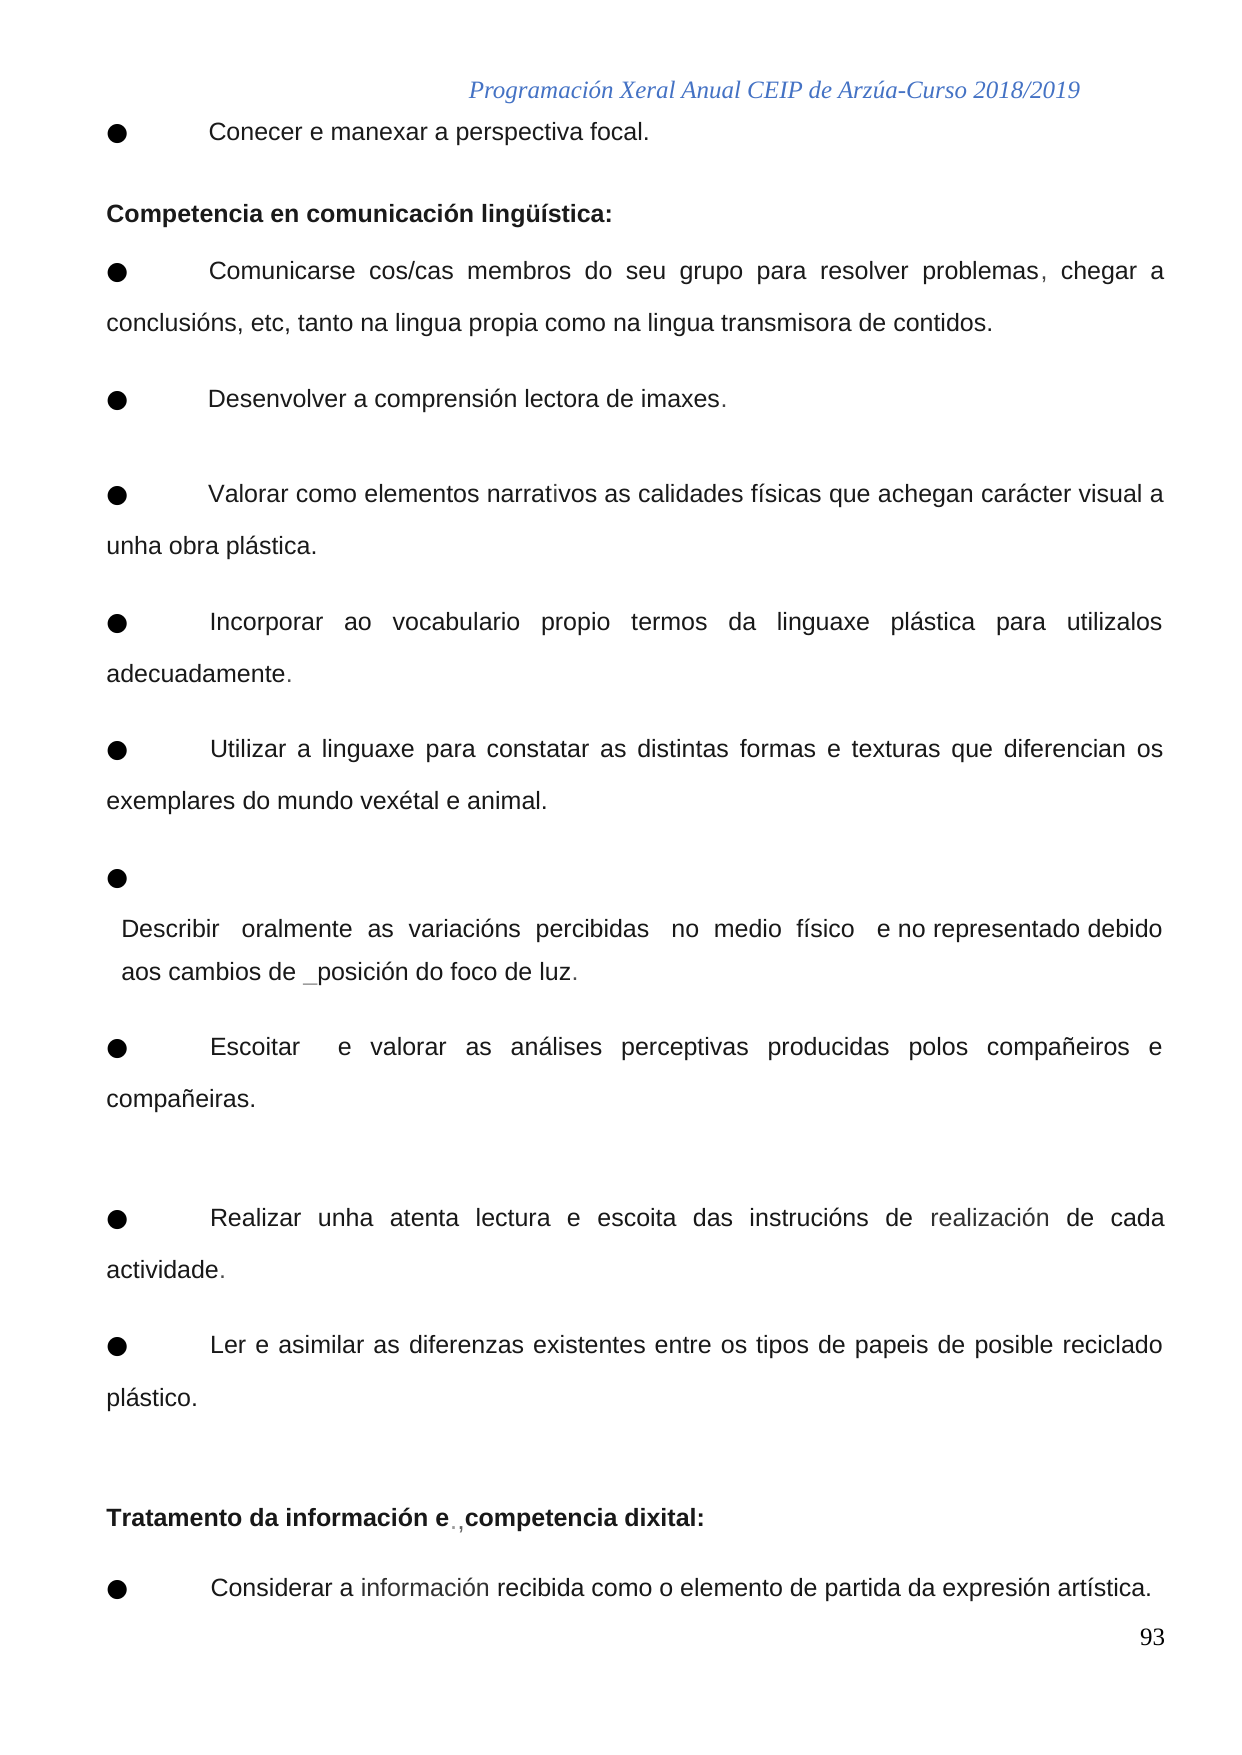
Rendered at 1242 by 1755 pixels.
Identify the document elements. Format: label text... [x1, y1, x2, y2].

list Incorporar ao vocabulario propio termos da linguaxe plástica para utilizalos adecuadamente. [106, 593, 1164, 687]
list Valorar como elementos narrativos as calidades físicas que achegan carácter visual a unha obra plástica. [106, 466, 1164, 560]
text Competencia en comunicación lingüística: [106, 199, 1164, 228]
text Tratamento da información e.,competencia dixital: [106, 1487, 1164, 1535]
list Escoitar e valorar as análises perceptivas producidas polos compañeiros e compañeiras. [106, 1019, 1164, 1113]
list Describir oralmente as variacións percibidas no medio físico e no representado debido aos cambios de _posición do foco de luz. [106, 848, 1164, 986]
list Comunicarse cos/cas membros do seu grupo para resolver problemas, chegar a conclusións, etc, tanto na lingua propia como na lingua transmisora de contidos. [106, 242, 1164, 337]
list Utilizar a linguaxe para constatar as distintas formas e texturas que diferencian os exemplares do mundo vexétal e animal. [106, 721, 1164, 815]
list Realizar unha atenta lectura e escoita das instrucións de realización de cada actividade. [106, 1189, 1164, 1284]
list Considerar a información recibida como o elemento de partida da expresión artística. [106, 1559, 1164, 1611]
list Desenvolver a comprensión lectora de imaxes. [106, 370, 1164, 421]
list Conecer e manexar a perspectiva focal. [106, 104, 1164, 155]
list Ler e asimilar as diferenzas existentes entre os tipos de papeis de posible reciclado plástico. [106, 1317, 1164, 1411]
